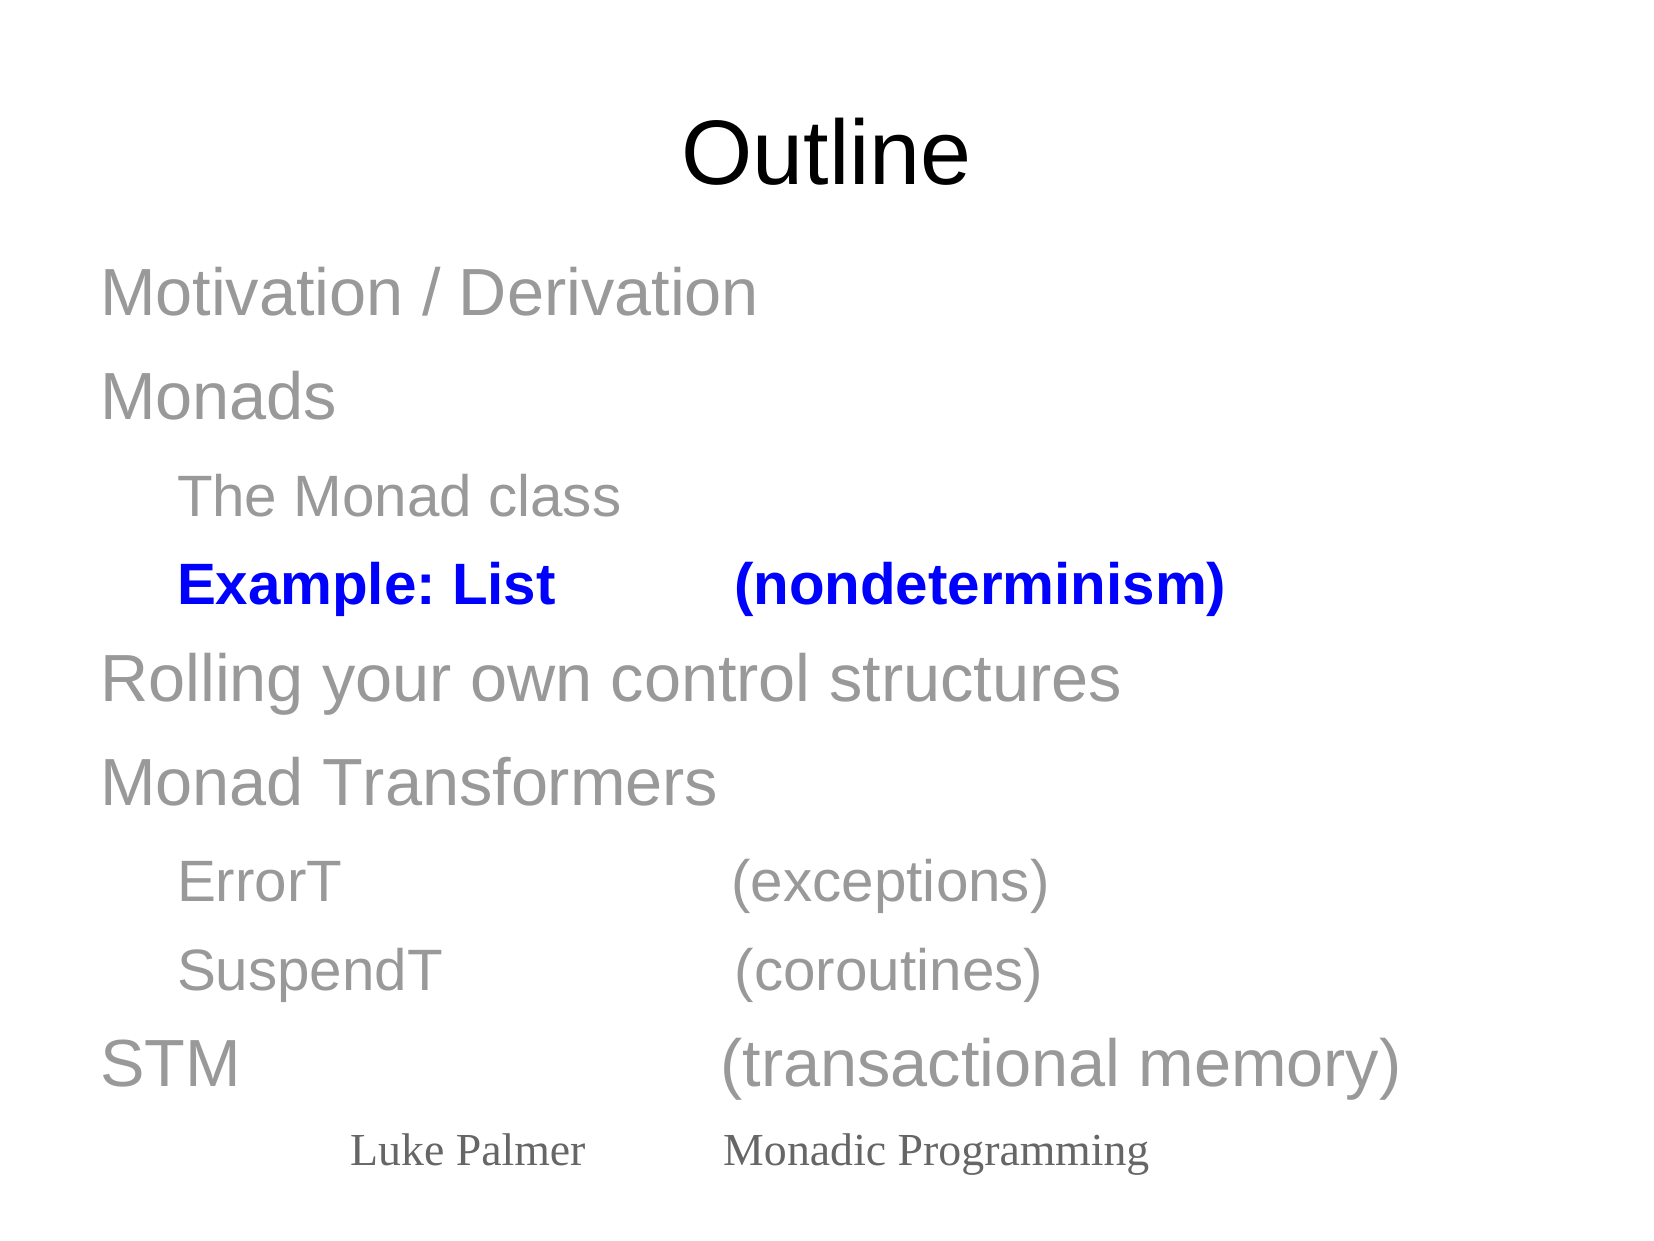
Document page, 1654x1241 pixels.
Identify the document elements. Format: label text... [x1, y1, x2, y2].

title Outline [82, 49, 1571, 254]
list Motivation / Derivation Monads The Monad class Example: List (nondeterminism) Rolling your own control structures Monad Transformers ErrorT (exceptions) SuspendT (coroutines) STM (transactional memory) [82, 254, 1571, 1102]
